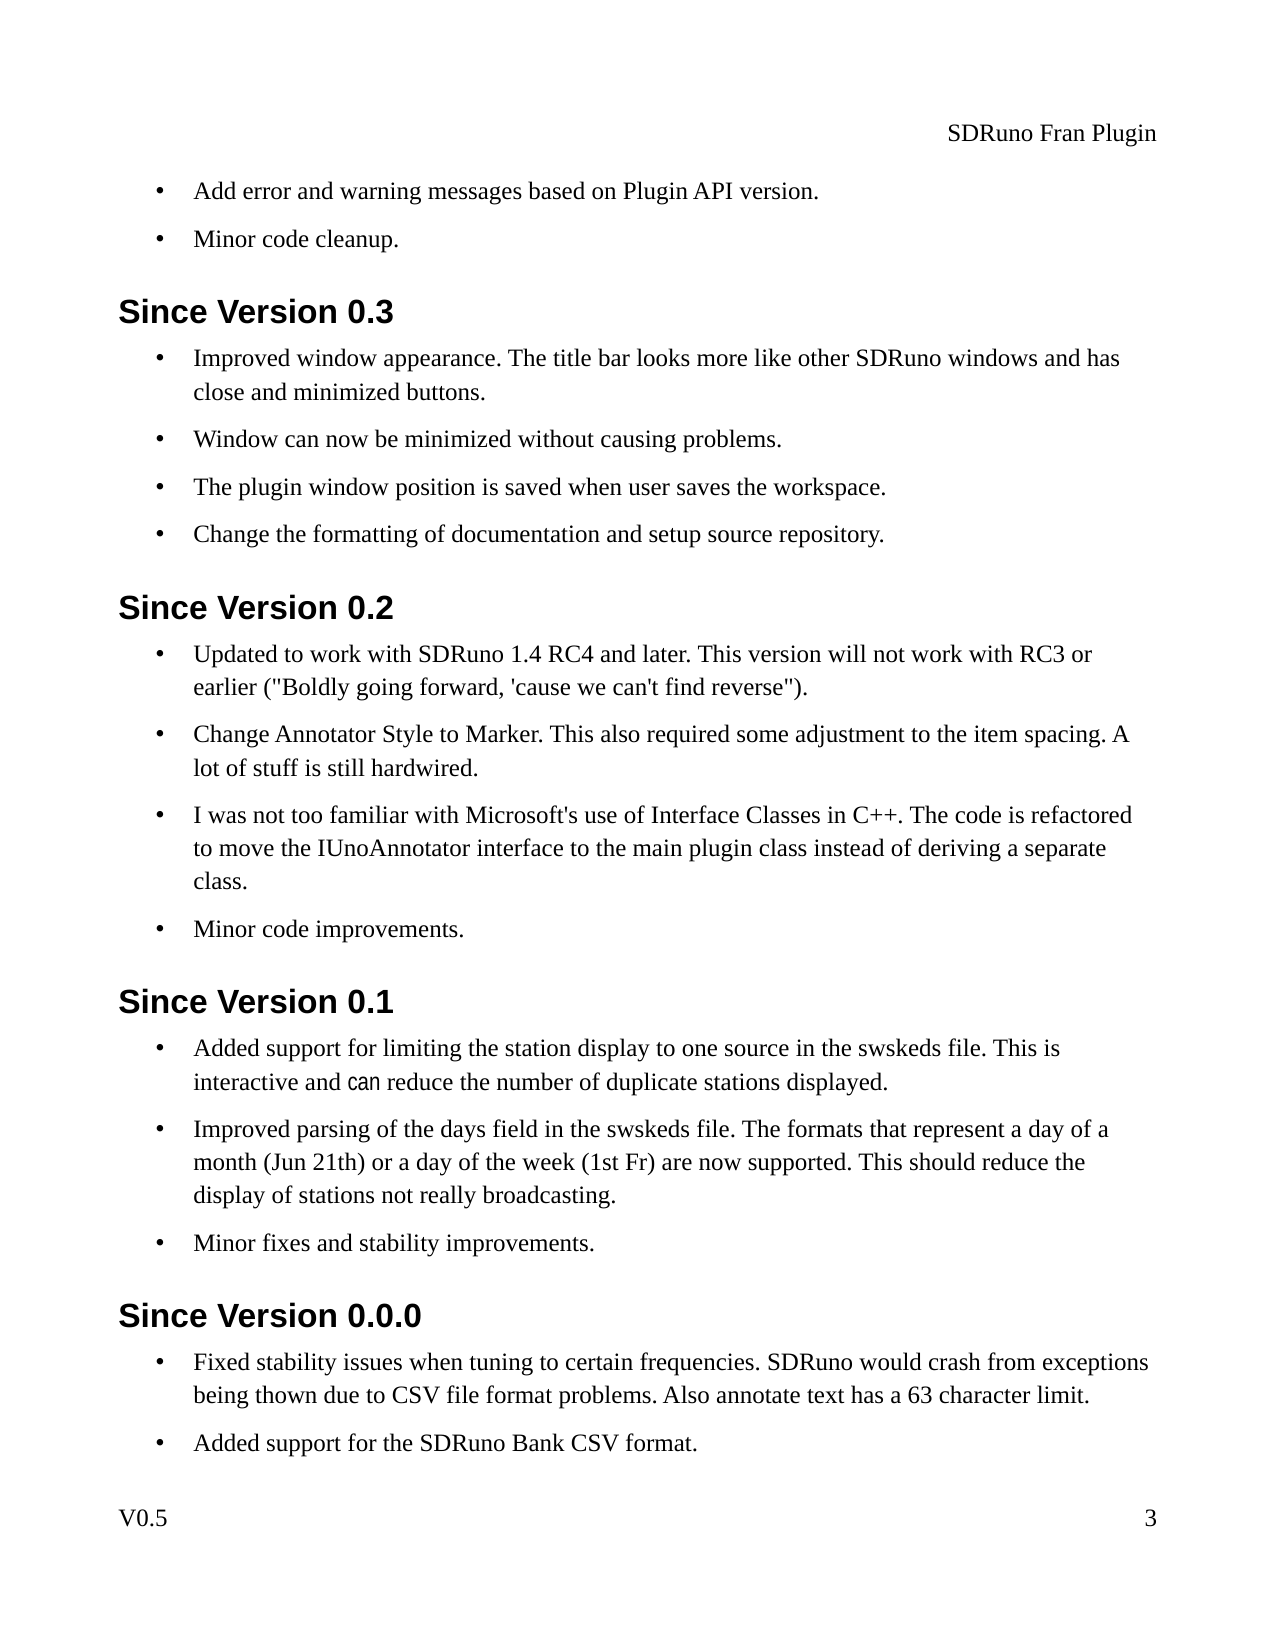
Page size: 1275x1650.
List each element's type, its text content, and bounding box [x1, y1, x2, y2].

list I was not too familiar with Microsoft's use of Interface Classes in C++. The code is refactored to move the IUnoAnnotator interface to the main plugin class instead of deriving a separate class. [156, 800, 1157, 895]
list Added support for limiting the station display to one source in the swskeds file. This is interactive and can reduce the number of duplicate stations displayed. [156, 1033, 1157, 1095]
list Minor code cleanup. [156, 224, 1157, 253]
list Change the formatting of documentation and setup source repository. [156, 519, 1157, 548]
subtitle Since Version 0.0.0 [118, 1296, 1157, 1335]
list Change Annotator Style to Marker. This also required some adjustment to the item spacing. A lot of stuff is still hardwired. [156, 719, 1157, 781]
list Updated to work with SDRuno 1.4 RC4 and later. This version will not work with RC3 or earlier ("Boldly going forward, 'cause we can't find reverse"). [156, 639, 1157, 701]
list Improved window appearance. The title bar looks more like other SDRuno windows and has close and minimized buttons. [156, 343, 1157, 405]
list Fixed stability issues when tuning to certain frequencies. SDRuno would crash from exceptions being thown due to CSV file format problems. Also annotate text has a 63 character limit. [156, 1347, 1157, 1409]
list Window can now be minimized without causing problems. [156, 424, 1157, 453]
list The plugin window position is saved when user saves the workspace. [156, 472, 1157, 501]
subtitle Since Version 0.3 [118, 292, 1157, 331]
list Add error and warning messages based on Plugin API version. [156, 176, 1157, 205]
list Minor fixes and stability improvements. [156, 1228, 1157, 1257]
list Minor code improvements. [156, 914, 1157, 943]
subtitle Since Version 0.2 [118, 588, 1157, 626]
list Added support for the SDRuno Bank CSV format. [156, 1428, 1157, 1457]
subtitle Since Version 0.1 [118, 982, 1157, 1021]
list Improved parsing of the days field in the swskeds file. The formats that represent a day of a month (Jun 21th) or a day of the week (1st Fr) are now supported. This should reduce the display of stations not really broadcasting. [156, 1114, 1157, 1209]
